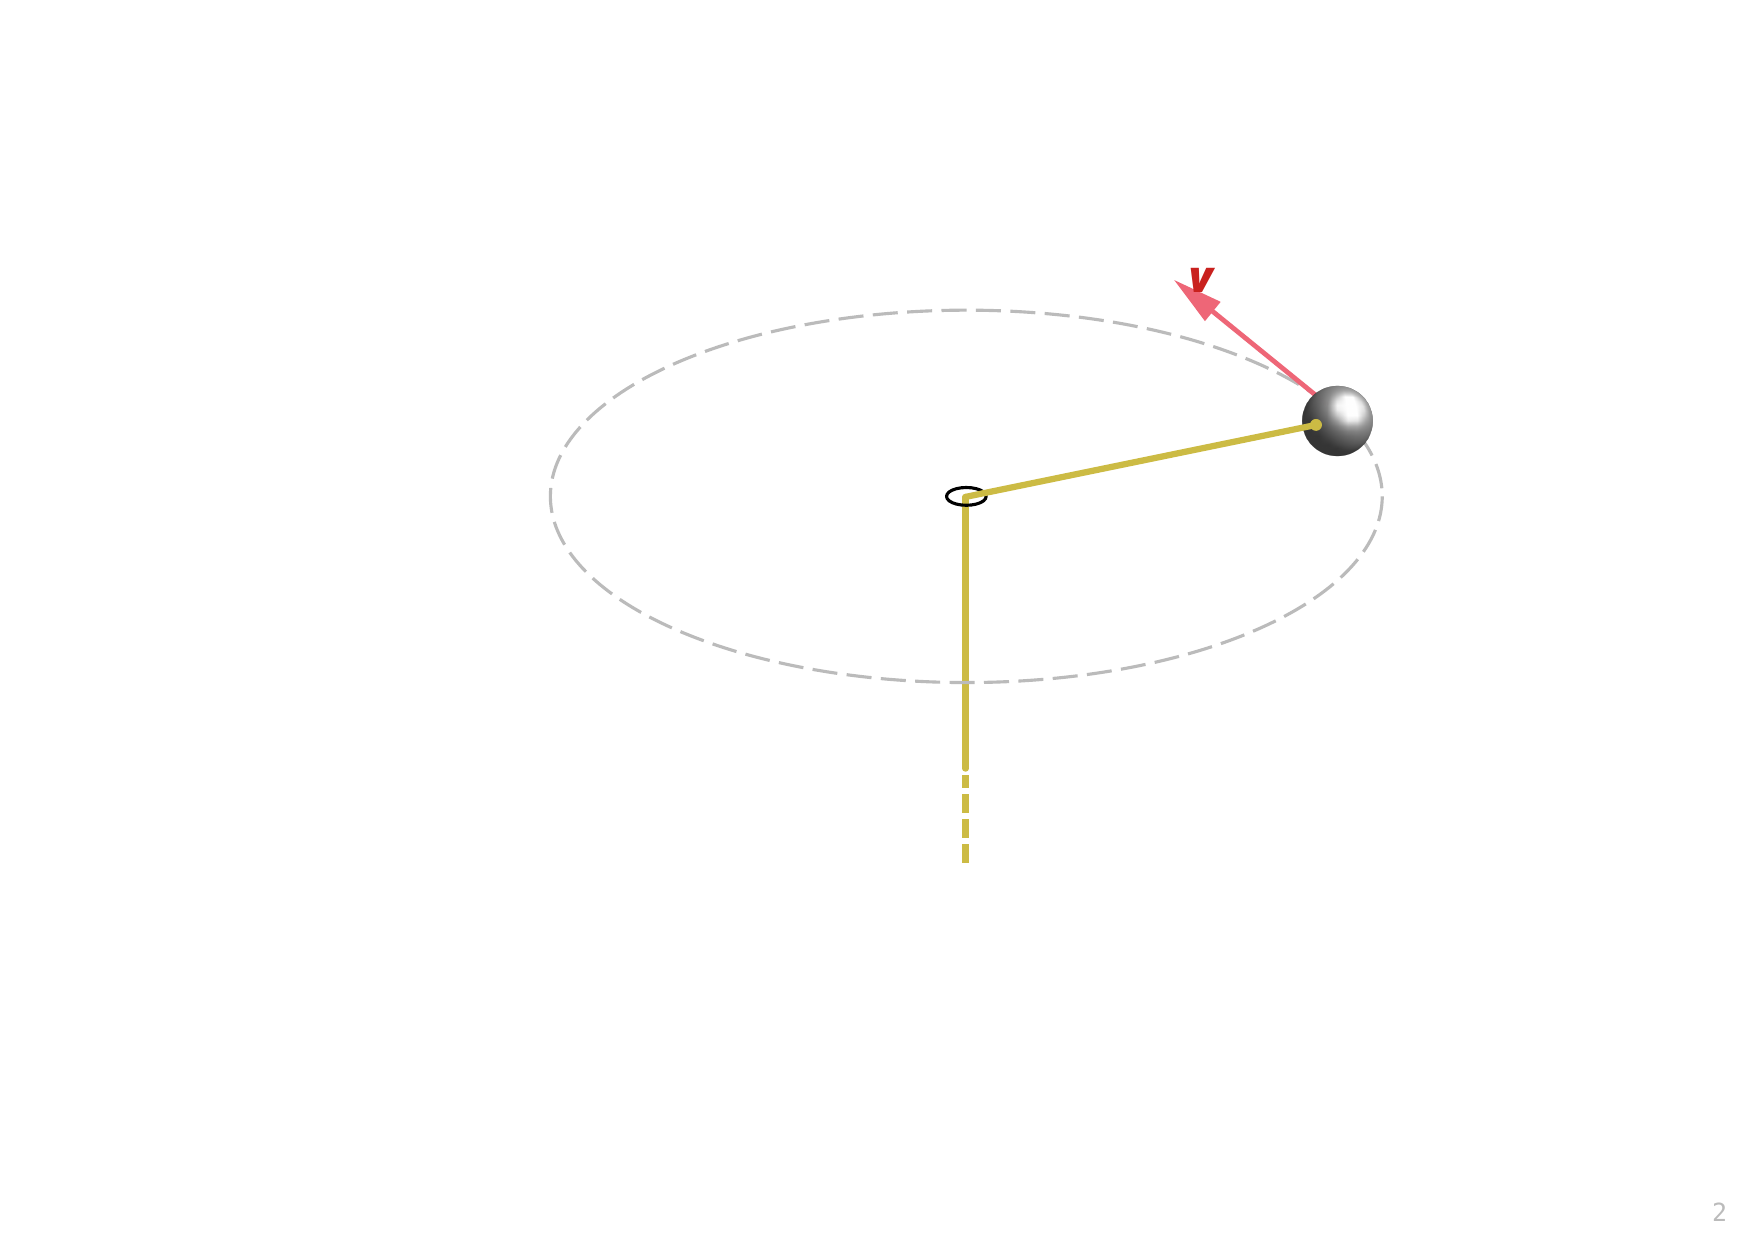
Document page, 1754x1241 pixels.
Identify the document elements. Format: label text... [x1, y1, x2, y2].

text_box v [1174, 237, 1228, 297]
